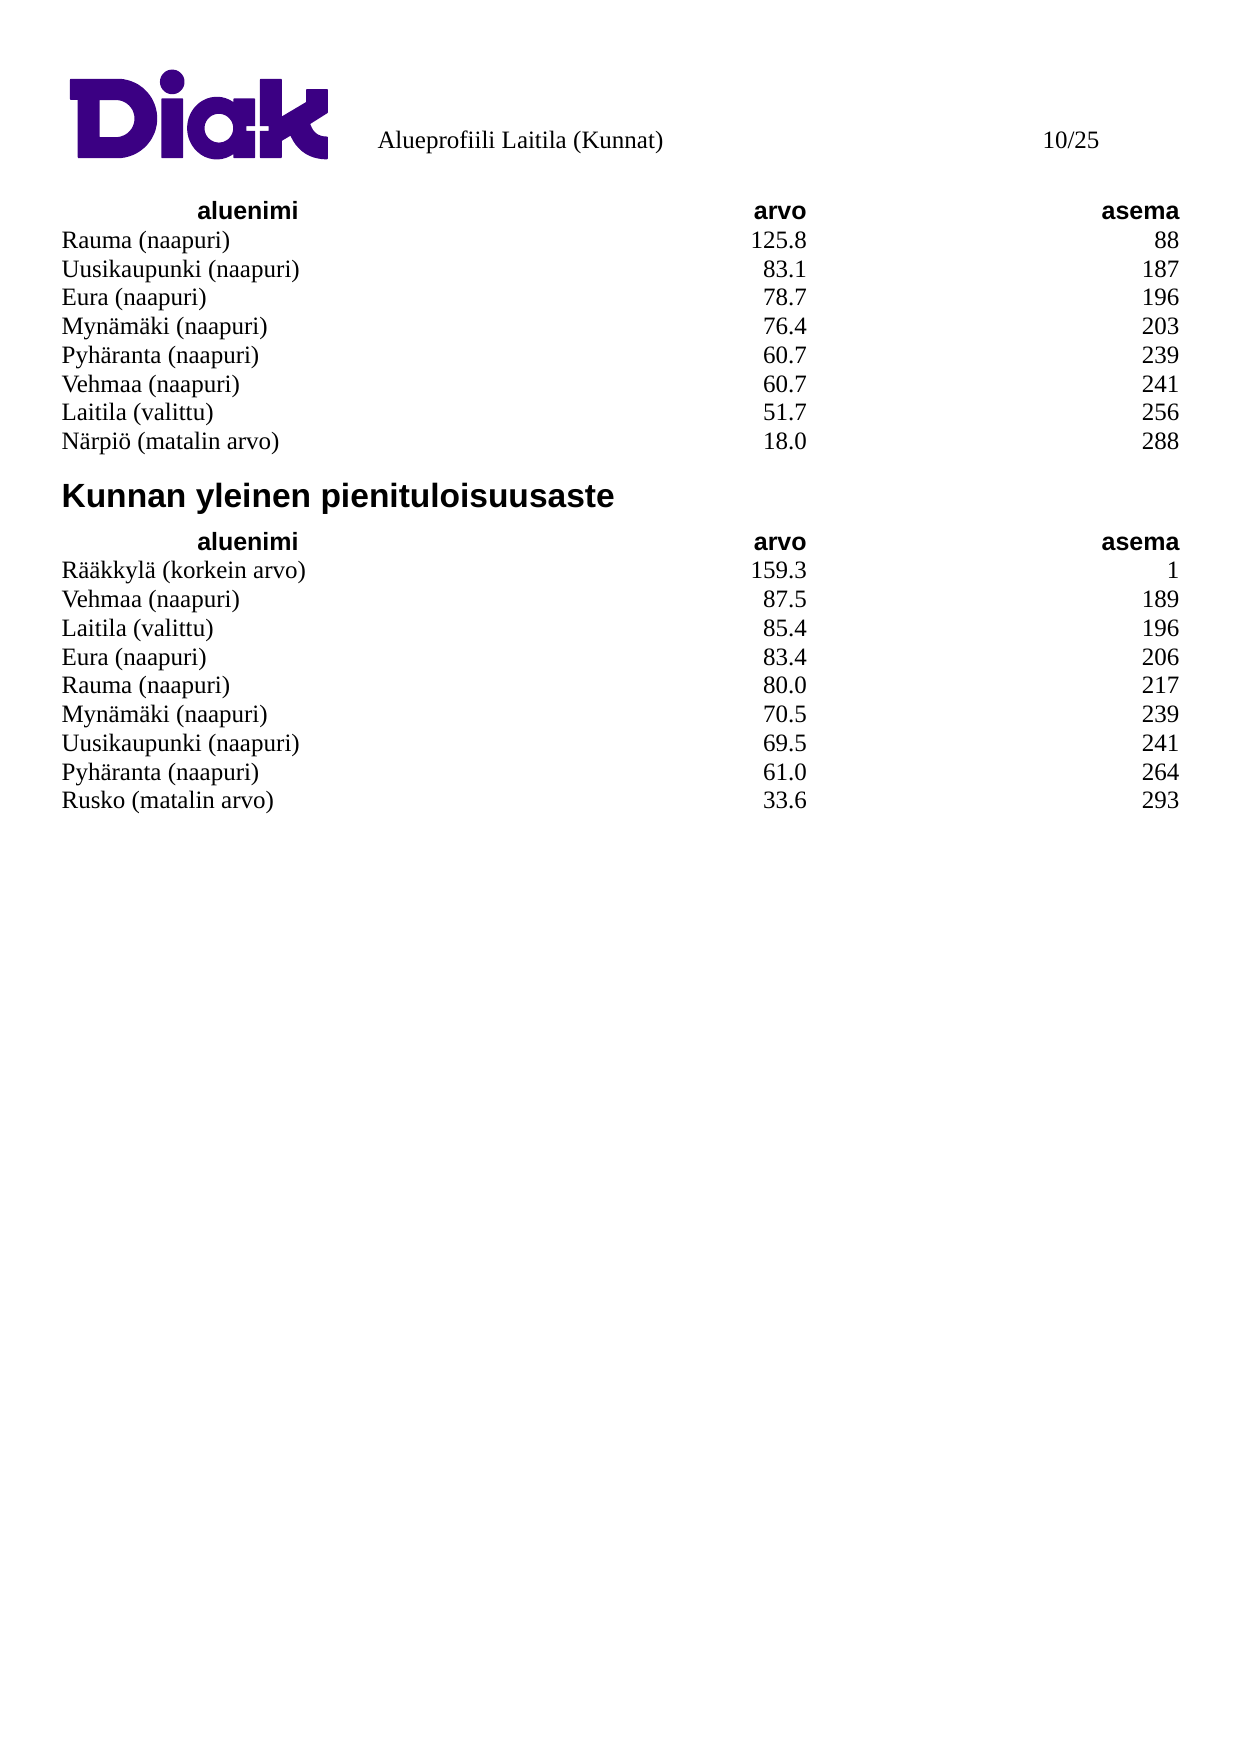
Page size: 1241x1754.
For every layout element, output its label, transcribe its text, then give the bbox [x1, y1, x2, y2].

table_cell 1 [806, 556, 1179, 584]
table_header aluenimi [61, 196, 434, 225]
table_cell 60.7 [434, 369, 806, 397]
table_cell Laitila (valittu) [61, 613, 434, 642]
table_cell 239 [806, 340, 1179, 369]
table_cell Rauma (naapuri) [61, 225, 434, 254]
table_cell Pyhäranta (naapuri) [61, 757, 434, 786]
table_cell 76.4 [434, 311, 806, 340]
table_header asema [806, 527, 1179, 556]
table_cell Rusko (matalin arvo) [61, 786, 434, 814]
table_cell 256 [806, 398, 1179, 426]
table_cell 241 [806, 728, 1179, 757]
table_cell 80.0 [434, 671, 806, 699]
table_cell Rauma (naapuri) [61, 671, 434, 699]
table_cell 217 [806, 671, 1179, 699]
table_cell 239 [806, 699, 1179, 728]
table_header arvo [434, 196, 806, 225]
table_cell 196 [806, 283, 1179, 311]
table_cell 61.0 [434, 757, 806, 786]
table_cell 51.7 [434, 398, 806, 426]
table_header asema [806, 196, 1179, 225]
table_cell 159.3 [434, 556, 806, 584]
table_cell Pyhäranta (naapuri) [61, 340, 434, 369]
table_cell 33.6 [434, 786, 806, 814]
table_cell 83.4 [434, 642, 806, 671]
table_cell 293 [806, 786, 1179, 814]
table_cell 196 [806, 613, 1179, 642]
table_cell Uusikaupunki (naapuri) [61, 728, 434, 757]
table_cell 189 [806, 584, 1179, 613]
table_cell 60.7 [434, 340, 806, 369]
table_cell 125.8 [434, 225, 806, 254]
table_cell Vehmaa (naapuri) [61, 369, 434, 397]
table_cell 187 [806, 254, 1179, 282]
table_cell 78.7 [434, 283, 806, 311]
table_cell Närpiö (matalin arvo) [61, 426, 434, 455]
table_header arvo [434, 527, 806, 556]
table_cell 288 [806, 426, 1179, 455]
table_cell 264 [806, 757, 1179, 786]
table_cell 69.5 [434, 728, 806, 757]
table_cell 203 [806, 311, 1179, 340]
subtitle Kunnan yleinen pienituloisuusaste [61, 476, 1179, 514]
table_cell Mynämäki (naapuri) [61, 699, 434, 728]
table_cell 241 [806, 369, 1179, 397]
table_cell Rääkkylä (korkein arvo) [61, 556, 434, 584]
table_cell Eura (naapuri) [61, 283, 434, 311]
table_cell 83.1 [434, 254, 806, 282]
table_cell Vehmaa (naapuri) [61, 584, 434, 613]
table_cell 88 [806, 225, 1179, 254]
table_cell 87.5 [434, 584, 806, 613]
table_cell 70.5 [434, 699, 806, 728]
table_cell Laitila (valittu) [61, 398, 434, 426]
table_cell Uusikaupunki (naapuri) [61, 254, 434, 282]
table_cell 18.0 [434, 426, 806, 455]
table_cell 206 [806, 642, 1179, 671]
table_cell 85.4 [434, 613, 806, 642]
table_header aluenimi [61, 527, 434, 556]
table_cell Eura (naapuri) [61, 642, 434, 671]
table_cell Mynämäki (naapuri) [61, 311, 434, 340]
